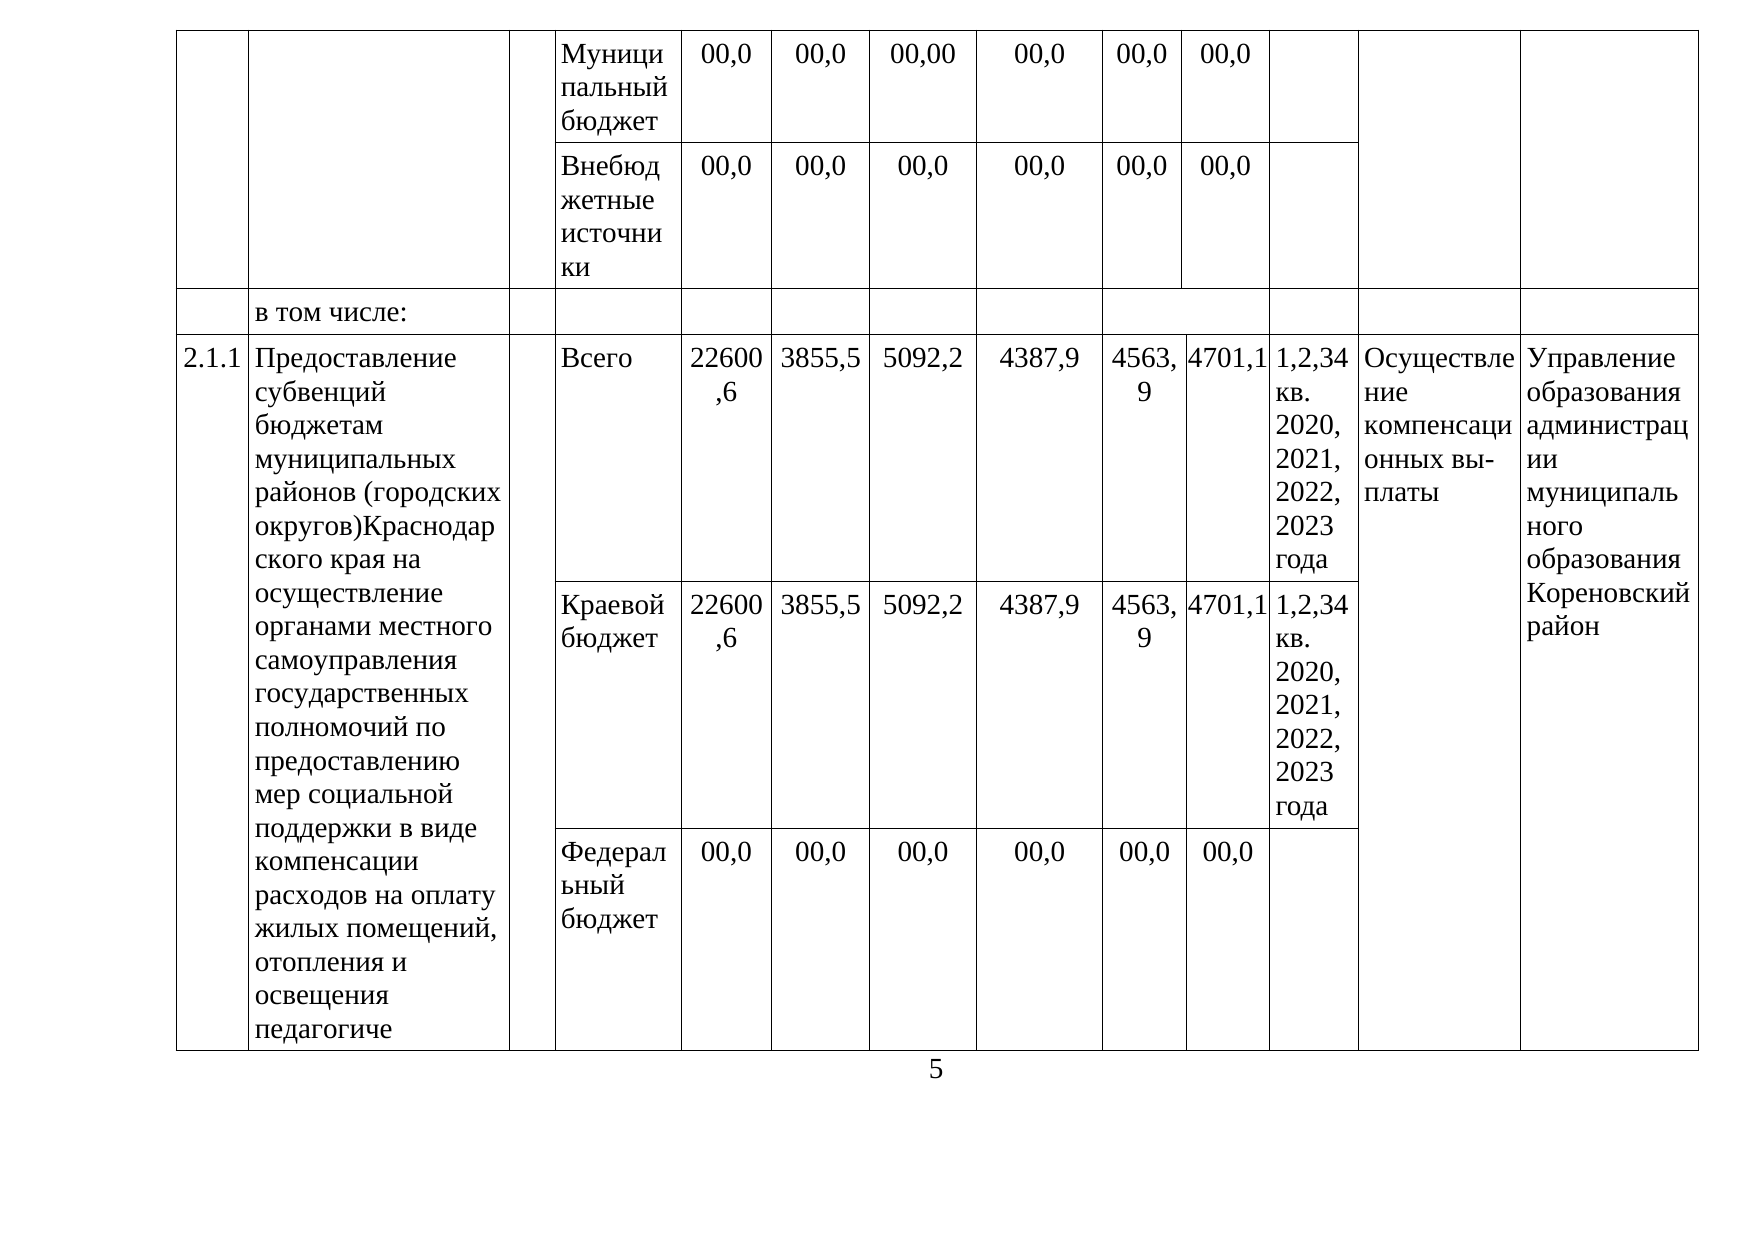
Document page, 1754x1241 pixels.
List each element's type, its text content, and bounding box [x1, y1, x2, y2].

table_cell 00,0 [977, 143, 1102, 288]
table_cell 00,0 [682, 143, 771, 288]
table_cell [1521, 289, 1698, 334]
table_cell [1270, 829, 1358, 1050]
table_cell 00,0 [772, 829, 869, 1050]
table_cell 4563,9 [1103, 582, 1186, 827]
table_cell 5092,2 [870, 582, 976, 827]
table_cell 4387,9 [977, 335, 1102, 581]
table_cell 4387,9 [977, 582, 1102, 827]
table_cell 00,0 [1103, 143, 1181, 288]
table_cell 3855,5 [772, 335, 869, 581]
table_header [510, 31, 555, 288]
table_cell [510, 335, 555, 1050]
table_cell 00,0 [870, 143, 976, 288]
table_cell [1270, 143, 1358, 288]
table_cell 00,0 [870, 829, 976, 1050]
table_cell 00,0 [1103, 829, 1186, 1050]
table_header 00,0 [772, 31, 869, 142]
table_header [1270, 31, 1358, 142]
table_header 00,0 [682, 31, 771, 142]
table_cell 00,0 [772, 143, 869, 288]
table_cell [556, 289, 681, 334]
table_cell 00,0 [977, 829, 1102, 1050]
table_cell [177, 289, 248, 334]
table_cell 4563,9 [1103, 335, 1186, 581]
table_cell [1270, 289, 1358, 334]
table_cell 3855,5 [772, 582, 869, 827]
table_cell 5092,2 [870, 335, 976, 581]
table_header 00,0 [977, 31, 1102, 142]
table_cell Предоставление субвенций бюджетам муниципальных районов (городских округов)Краснодарского края на осуществление органами местного самоуправления государственных полномочий по предоставлению мер социальной поддержки в виде компенсации расходов на оплату жилых помещений, отопления и освещения педагогиче [249, 335, 509, 1050]
table_cell 1,2,34 кв. 2020, 2021, 2022,2023 года [1270, 582, 1358, 827]
table_cell 22600,6 [682, 582, 771, 827]
table_header 00,0 [1103, 31, 1181, 142]
table_cell 4701,1 [1187, 335, 1269, 581]
table_cell [772, 289, 869, 334]
table_cell [510, 289, 555, 334]
table_cell [682, 289, 771, 334]
table_header [249, 31, 509, 288]
table_cell [870, 289, 976, 334]
table_cell 2.1.1 [177, 335, 248, 1050]
table_cell Всего [556, 335, 681, 581]
table_cell 22600,6 [682, 335, 771, 581]
table_cell 1,2,34 кв. 2020, 2021, 2022, 2023 года [1270, 335, 1358, 581]
table_header 00,0 [1182, 31, 1269, 142]
table_cell [1103, 289, 1269, 334]
table_cell Управление образования администрации муниципального образования Кореновский район [1521, 335, 1698, 1050]
table_cell 00,0 [1187, 829, 1269, 1050]
table_cell Внебюджетные источники [556, 143, 681, 288]
table_header 00,00 [870, 31, 976, 142]
table_cell Осуществление компенсационных вы­платы [1359, 335, 1520, 1050]
table_header [1359, 31, 1520, 288]
text 5 [177, 1051, 1695, 1084]
table_cell 4701,1 [1187, 582, 1269, 827]
table_header [177, 31, 248, 288]
table_cell [1359, 289, 1520, 334]
table_cell Краевой бюджет [556, 582, 681, 827]
table_header Муниципальный бюджет [556, 31, 681, 142]
table_cell Федеральный бюджет [556, 829, 681, 1050]
table_cell 00,0 [1182, 143, 1269, 288]
table_cell [977, 289, 1102, 334]
table_cell 00,0 [682, 829, 771, 1050]
table_header [1521, 31, 1698, 288]
table_cell в том числе: [249, 289, 509, 334]
